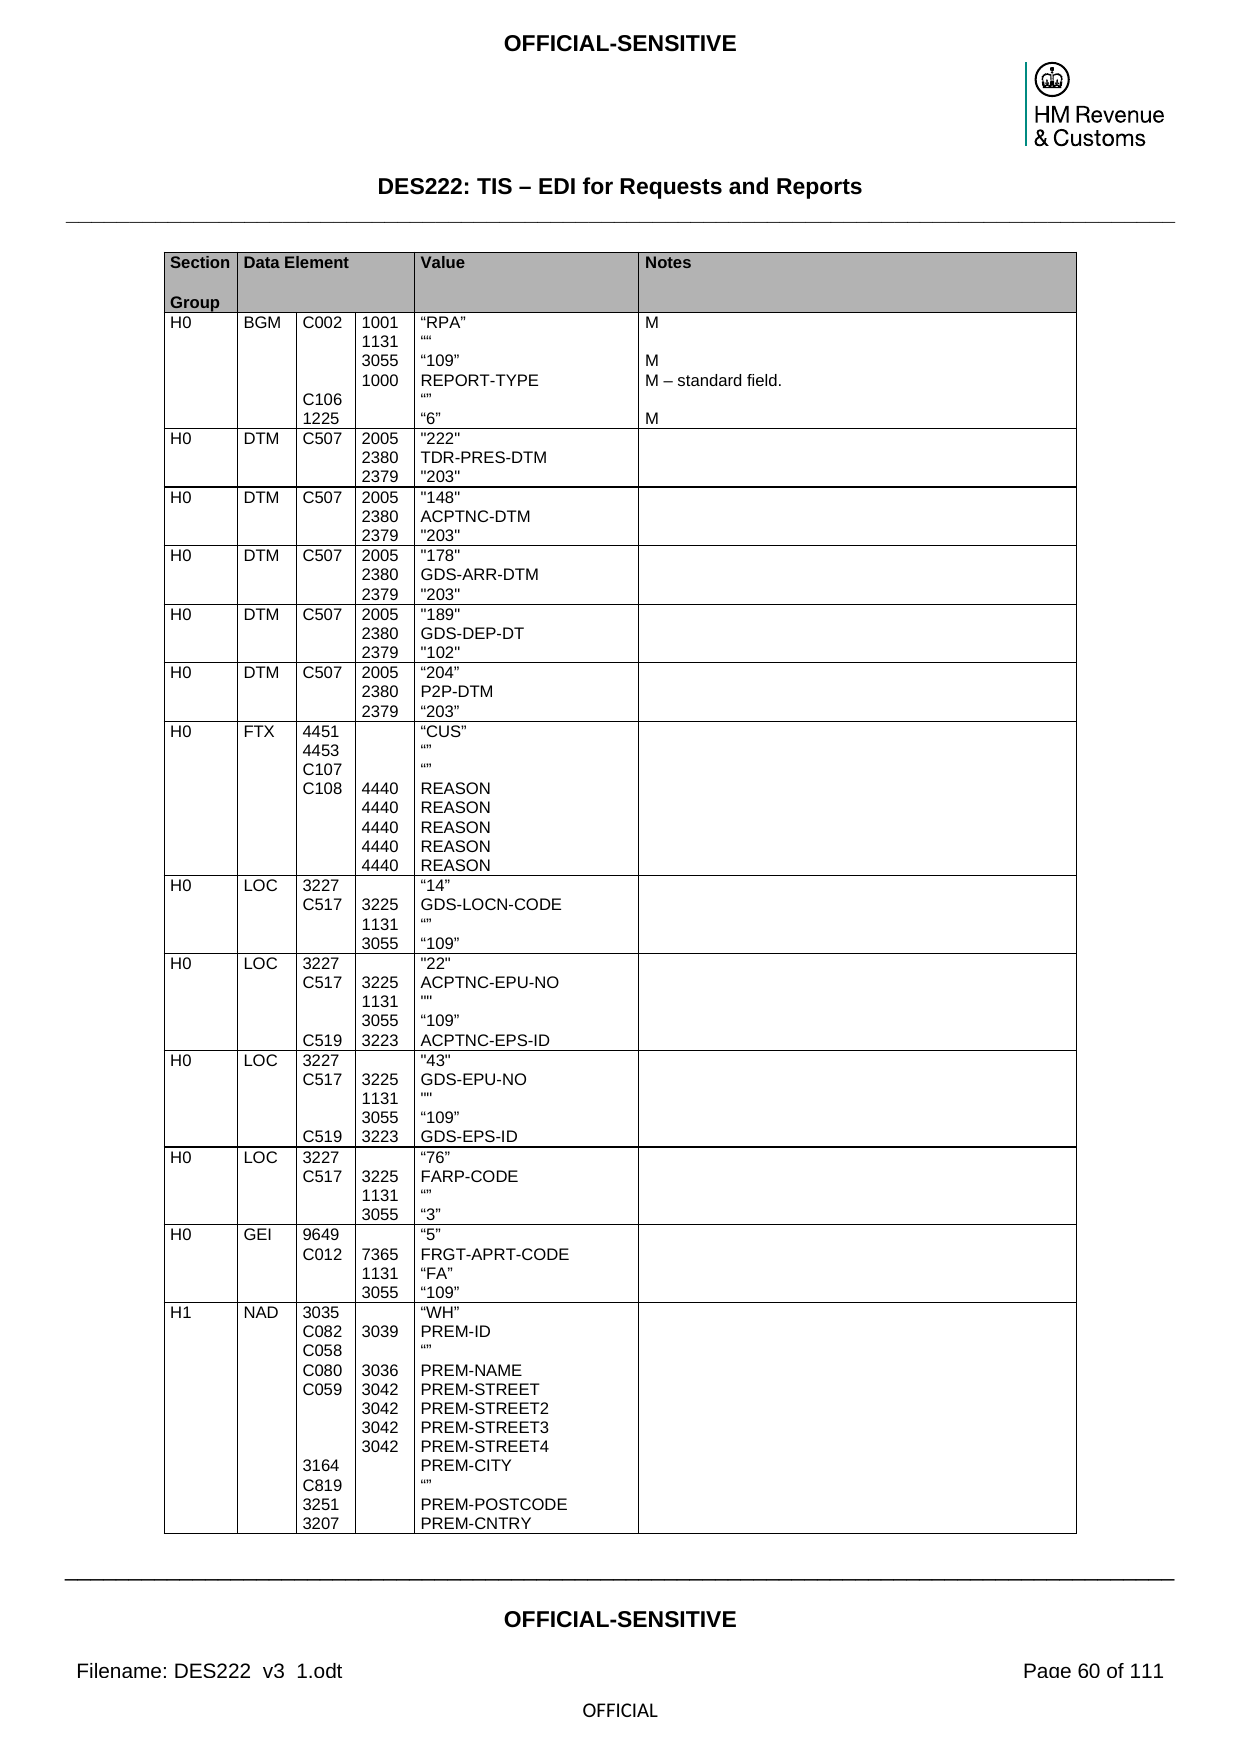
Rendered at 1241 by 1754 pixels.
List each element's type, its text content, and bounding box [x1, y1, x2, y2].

table_cell 2005 2380 2379 [356, 546, 414, 603]
table_cell H0 [165, 722, 237, 875]
table_cell DTM [238, 605, 296, 662]
table_cell 3227C517 [297, 1148, 355, 1224]
table_cell M M M – standard field. M [639, 313, 1076, 428]
table_cell LOC [238, 876, 296, 953]
table_cell "222" TDR-PRES-DTM "203" [415, 429, 638, 486]
table_cell GEI [238, 1225, 296, 1302]
table_cell [639, 546, 1076, 603]
table_cell 3225 1131 3055 [356, 1148, 414, 1224]
table_cell H1 [165, 1303, 237, 1533]
table_cell C507 [297, 663, 355, 721]
table_cell "178" GDS-ARR-DTM "203" [415, 546, 638, 603]
table_cell LOC [238, 954, 296, 1049]
table_cell DTM [238, 546, 296, 603]
table_cell H0 [165, 1148, 237, 1224]
table_cell C507 [297, 429, 355, 486]
table_cell H0 [165, 663, 237, 721]
table_cell [639, 1303, 1076, 1533]
table_cell H0 [165, 546, 237, 603]
table_cell FTX [238, 722, 296, 875]
table_cell 3227 C517 [297, 876, 355, 953]
table_cell H0 [165, 1051, 237, 1146]
table_cell C507 [297, 546, 355, 603]
table_cell H0 [165, 876, 237, 953]
table_cell [639, 1148, 1076, 1224]
table_cell 3227 C517 C519 [297, 1051, 355, 1146]
table_cell H0 [165, 313, 237, 428]
table_cell [639, 954, 1076, 1049]
table_cell [639, 722, 1076, 875]
table_cell 4451 4453 C107 C108 [297, 722, 355, 875]
table_cell 9649 C012 [297, 1225, 355, 1302]
table_cell LOC [238, 1148, 296, 1224]
table_cell “CUS” “” “” REASON REASON REASON REASON REASON [415, 722, 638, 875]
table_cell [639, 1051, 1076, 1146]
table_cell 3225 1131 3055 3223 [356, 1051, 414, 1146]
table_cell [639, 663, 1076, 721]
table_cell “14” GDS-LOCN-CODE “” “109” [415, 876, 638, 953]
table_cell “76” FARP-CODE “” “3” [415, 1148, 638, 1224]
table_cell 3225 1131 3055 3223 [356, 954, 414, 1049]
table_header Section Group [165, 253, 237, 312]
table_cell 2005 2380 2379 [356, 429, 414, 486]
table_cell "43" GDS-EPU-NO "" “109” GDS-EPS-ID [415, 1051, 638, 1146]
table_cell 3225 1131 3055 [356, 876, 414, 953]
table_cell 4440 4440 4440 4440 4440 [356, 722, 414, 875]
table_cell “204” P2P-DTM “203” [415, 663, 638, 721]
table_cell NAD [238, 1303, 296, 1533]
table_cell [639, 605, 1076, 662]
table_cell DTM [238, 488, 296, 545]
table_cell 3035 C082 C058 C080 C059 3164 C819 3251 3207 [297, 1303, 355, 1533]
table_cell “WH” PREM-ID “” PREM-NAME PREM-STREET PREM-STREET2 PREM-STREET3 PREM-STREET4 PREM-CITY “” PREM-POSTCODE PREM-CNTRY [415, 1303, 638, 1533]
table_cell 1001 1131 3055 1000 [356, 313, 414, 428]
table_cell H0 [165, 488, 237, 545]
table_cell DTM [238, 663, 296, 721]
table_header Notes [639, 253, 1076, 312]
table_cell 3227 C517 C519 [297, 954, 355, 1049]
table_cell [639, 488, 1076, 545]
table_header Data Element [238, 253, 414, 312]
table_cell [639, 876, 1076, 953]
table_cell “RPA” ““ “109” REPORT-TYPE “” “6” [415, 313, 638, 428]
table_cell 7365 1131 3055 [356, 1225, 414, 1302]
table_cell “5” FRGT-APRT-CODE “FA” “109” [415, 1225, 638, 1302]
table_cell H0 [165, 954, 237, 1049]
table_cell 2005 2380 2379 [356, 605, 414, 662]
table_header Value [415, 253, 638, 312]
table_cell "189" GDS-DEP-DT "102" [415, 605, 638, 662]
table_cell BGM [238, 313, 296, 428]
table_cell LOC [238, 1051, 296, 1146]
table_cell "22" ACPTNC-EPU-NO "" “109” ACPTNC-EPS-ID [415, 954, 638, 1049]
table_cell C507 [297, 488, 355, 545]
table_cell C002 C106 1225 [297, 313, 355, 428]
table_cell DTM [238, 429, 296, 486]
table_cell 3039 3036 3042 3042 3042 3042 [356, 1303, 414, 1533]
table_cell 2005 2380 2379 [356, 663, 414, 721]
table_cell H0 [165, 605, 237, 662]
table_cell H0 [165, 1225, 237, 1302]
table_cell [639, 429, 1076, 486]
table_cell H0 [165, 429, 237, 486]
table_cell C507 [297, 605, 355, 662]
table_cell [639, 1225, 1076, 1302]
table_cell "148" ACPTNC-DTM "203" [415, 488, 638, 545]
table_cell 2005 2380 2379 [356, 488, 414, 545]
